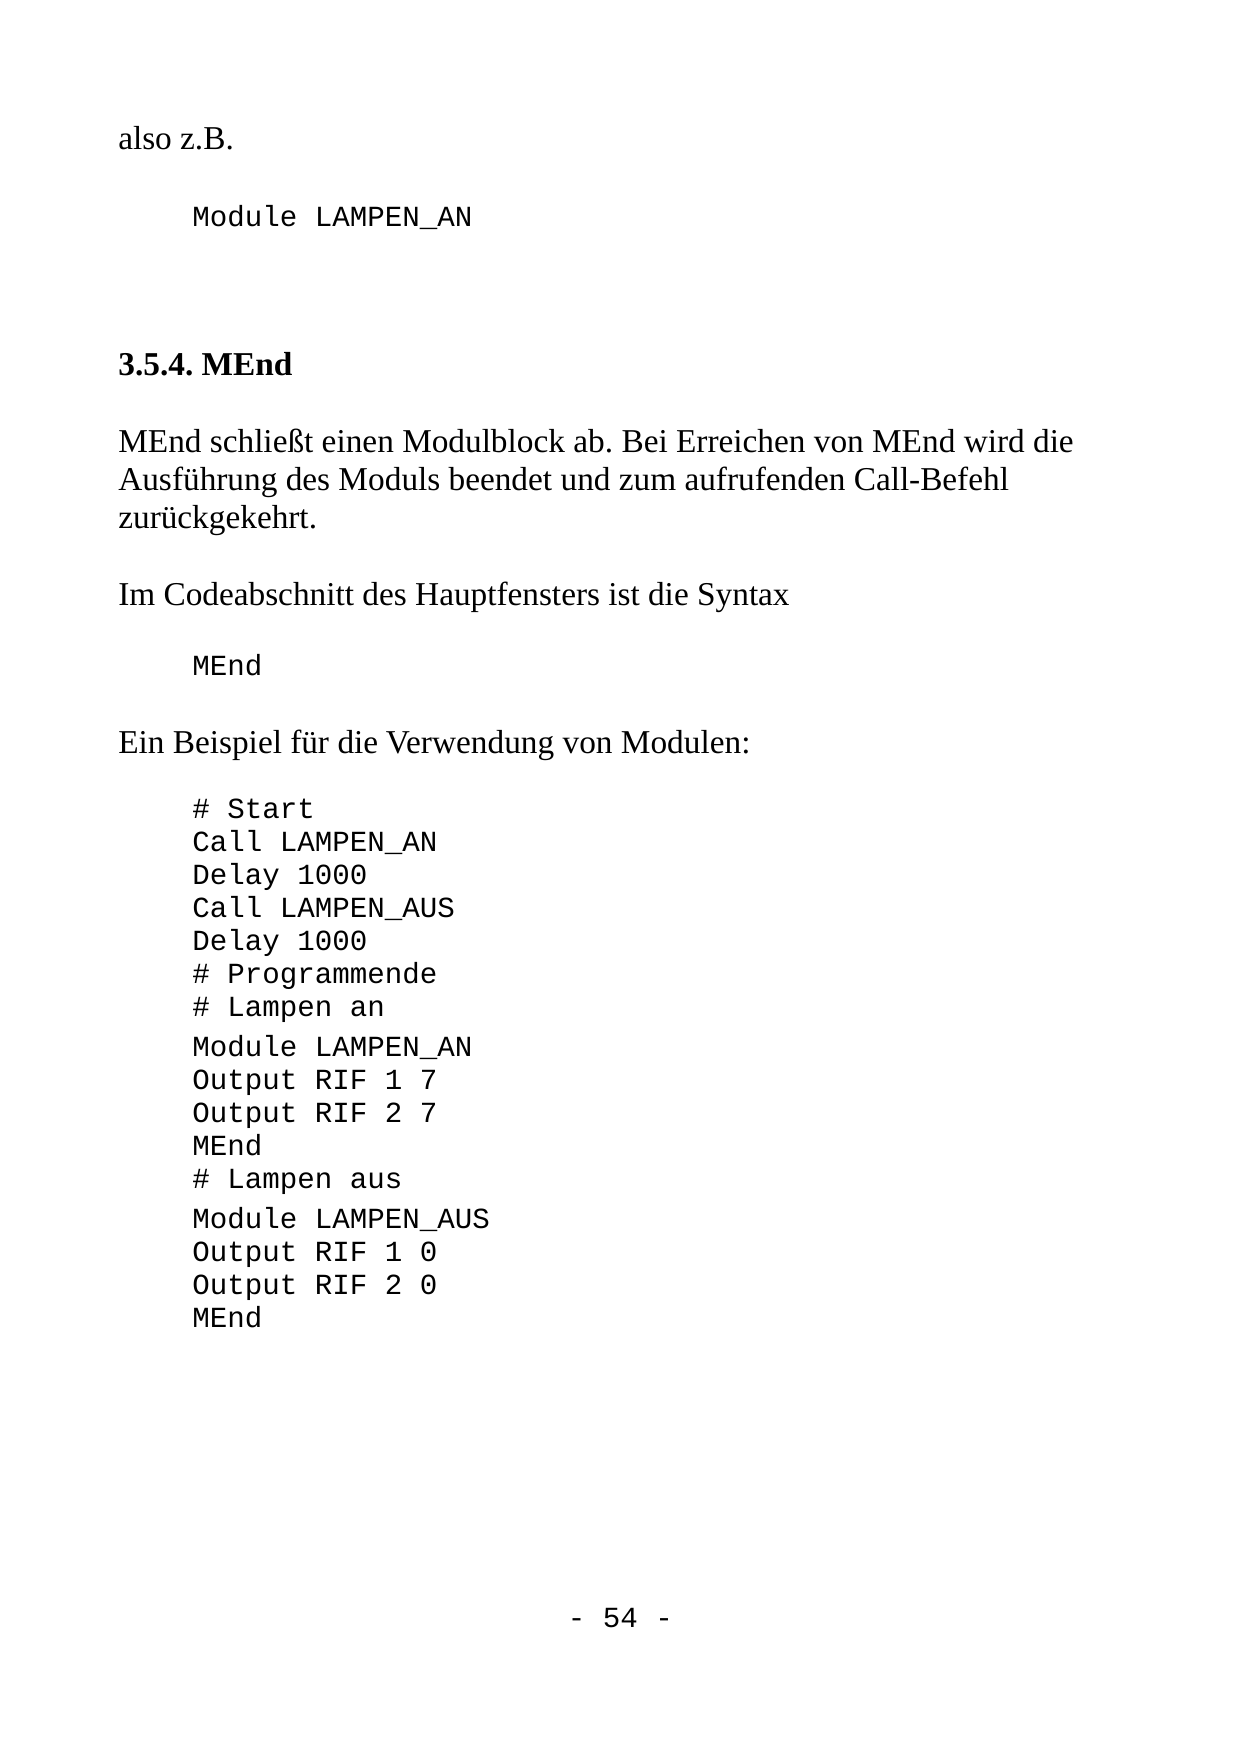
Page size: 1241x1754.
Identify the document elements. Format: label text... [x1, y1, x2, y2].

text MEnd schließt einen Modulblock ab. Bei Erreichen von MEnd wird die Ausführung des Moduls beendet und zum aufrufenden Call-Befehl zurückgekehrt. [118, 421, 1122, 536]
text Module LAMPEN_AUS [118, 1197, 1122, 1237]
text MEnd [118, 651, 1122, 684]
text Output RIF 1 0 [118, 1237, 1122, 1270]
text Module LAMPEN_AN [118, 195, 1122, 235]
text MEnd [118, 1131, 1122, 1164]
text 3.5.4. MEnd [118, 344, 1122, 383]
text Output RIF 1 7 [118, 1065, 1122, 1098]
text also z.B. [118, 118, 1122, 156]
text Output RIF 2 0 [118, 1270, 1122, 1303]
text Output RIF 2 7 [118, 1098, 1122, 1131]
text Ein Beispiel für die Verwendung von Modulen: [118, 722, 1122, 761]
text Module LAMPEN_AN [118, 1025, 1122, 1065]
text # Start [118, 794, 1122, 827]
text Call LAMPEN_AN [118, 827, 1122, 860]
text # Lampen an [118, 992, 1122, 1025]
text Im Codeabschnitt des Hauptfensters ist die Syntax [118, 574, 1122, 613]
text MEnd [118, 1303, 1122, 1336]
text # Lampen aus [118, 1164, 1122, 1197]
text Delay 1000 [118, 860, 1122, 893]
text Delay 1000 [118, 926, 1122, 959]
text Call LAMPEN_AUS [118, 893, 1122, 926]
text # Programmende [118, 959, 1122, 992]
